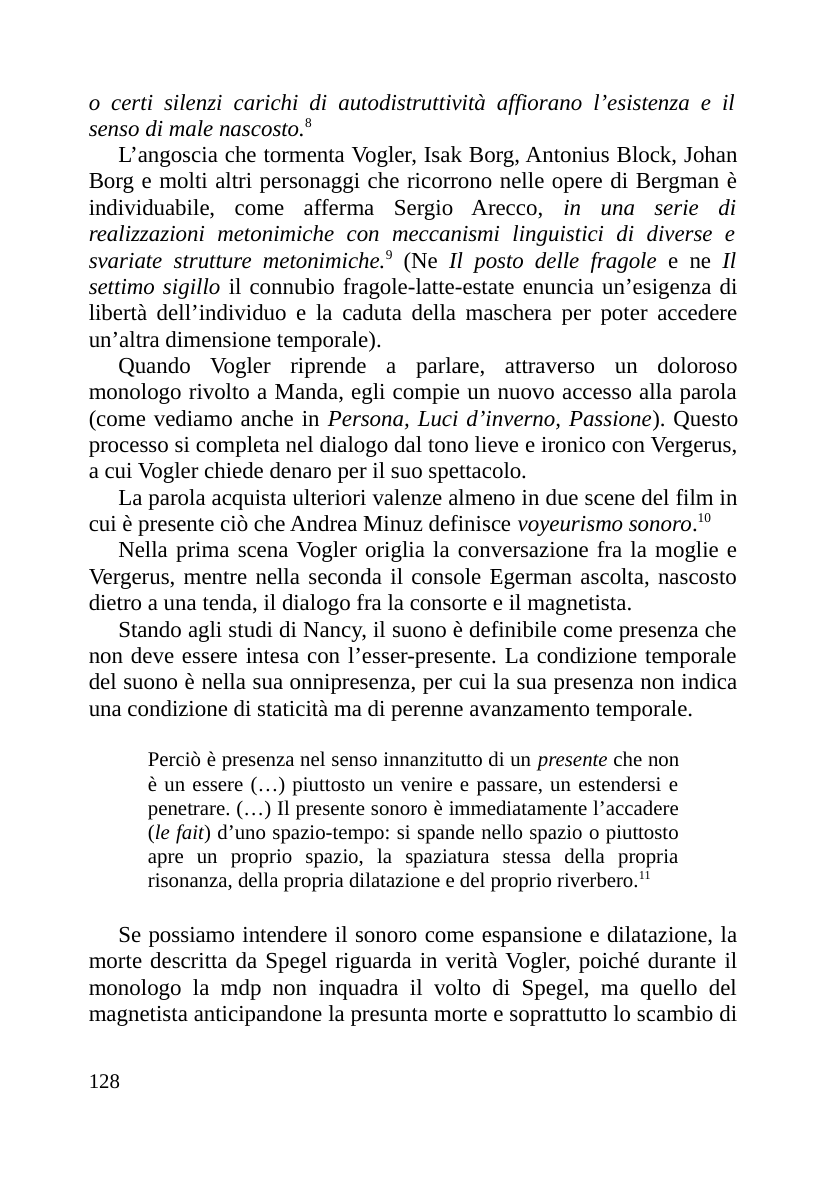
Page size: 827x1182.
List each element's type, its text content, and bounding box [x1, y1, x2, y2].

text o certi silenzi carichi di autodistruttività affiorano l’esistenza e il senso di male nascosto.8 [88, 88, 738, 141]
text Nella prima scena Vogler origlia la conversazione fra la moglie e Vergerus, mentre nella seconda il console Egerman ascolta, nascosto dietro a una tenda, il dialogo fra la consorte e il magnetista. [88, 537, 738, 616]
text Stando agli studi di Nancy, il suono è definibile come presenza che non deve essere intesa con l’esser-presente. La condizione temporale del suono è nella sua onnipresenza, per cui la sua presenza non indica una condizione di staticità ma di perenne avanzamento temporale. [88, 616, 738, 721]
text Se possiamo intendere il sonoro come espansione e dilatazione, la morte descritta da Spegel riguarda in verità Vogler, poiché durante il monologo la mdp non inquadra il volto di Spegel, ma quello del magnetista anticipandone la presunta morte e soprattutto lo scambio di [88, 921, 738, 1027]
text Perciò è presenza nel senso innanzitutto di un presente che non è un essere (…) piuttosto un venire e passare, un estendersi e penetrare. (…) Il presente sonoro è immediatamente l’accadere (le fait) d’uno spazio-tempo: si spande nello spazio o piuttosto apre un proprio spazio, la spaziatura stessa della propria risonanza, della propria dilatazione e del proprio riverbero.11 [148, 747, 679, 892]
text Quando Vogler riprende a parlare, attraverso un doloroso monologo rivolto a Manda, egli compie un nuovo accesso alla parola (come vediamo anche in Persona, Luci d’inverno, Passione). Questo processo si completa nel dialogo dal tono lieve e ironico con Vergerus, a cui Vogler chiede denaro per il suo spettacolo. [88, 352, 738, 484]
text L’angoscia che tormenta Vogler, Isak Borg, Antonius Block, Johan Borg e molti altri personaggi che ricorrono nelle opere di Bergman è individuabile, come afferma Sergio Arecco, in una serie di realizzazioni metonimiche con meccanismi linguistici di diverse e svariate strutture metonimiche.9 (Ne Il posto delle fragole e ne Il settimo sigillo il connubio fragole-latte-estate enuncia un’esigenza di libertà dell’individuo e la caduta della maschera per poter accedere un’altra dimensione temporale). [88, 141, 738, 352]
text La parola acquista ulteriori valenze almeno in due scene del film in cui è presente ciò che Andrea Minuz definisce voyeurismo sonoro.10 [88, 484, 738, 537]
